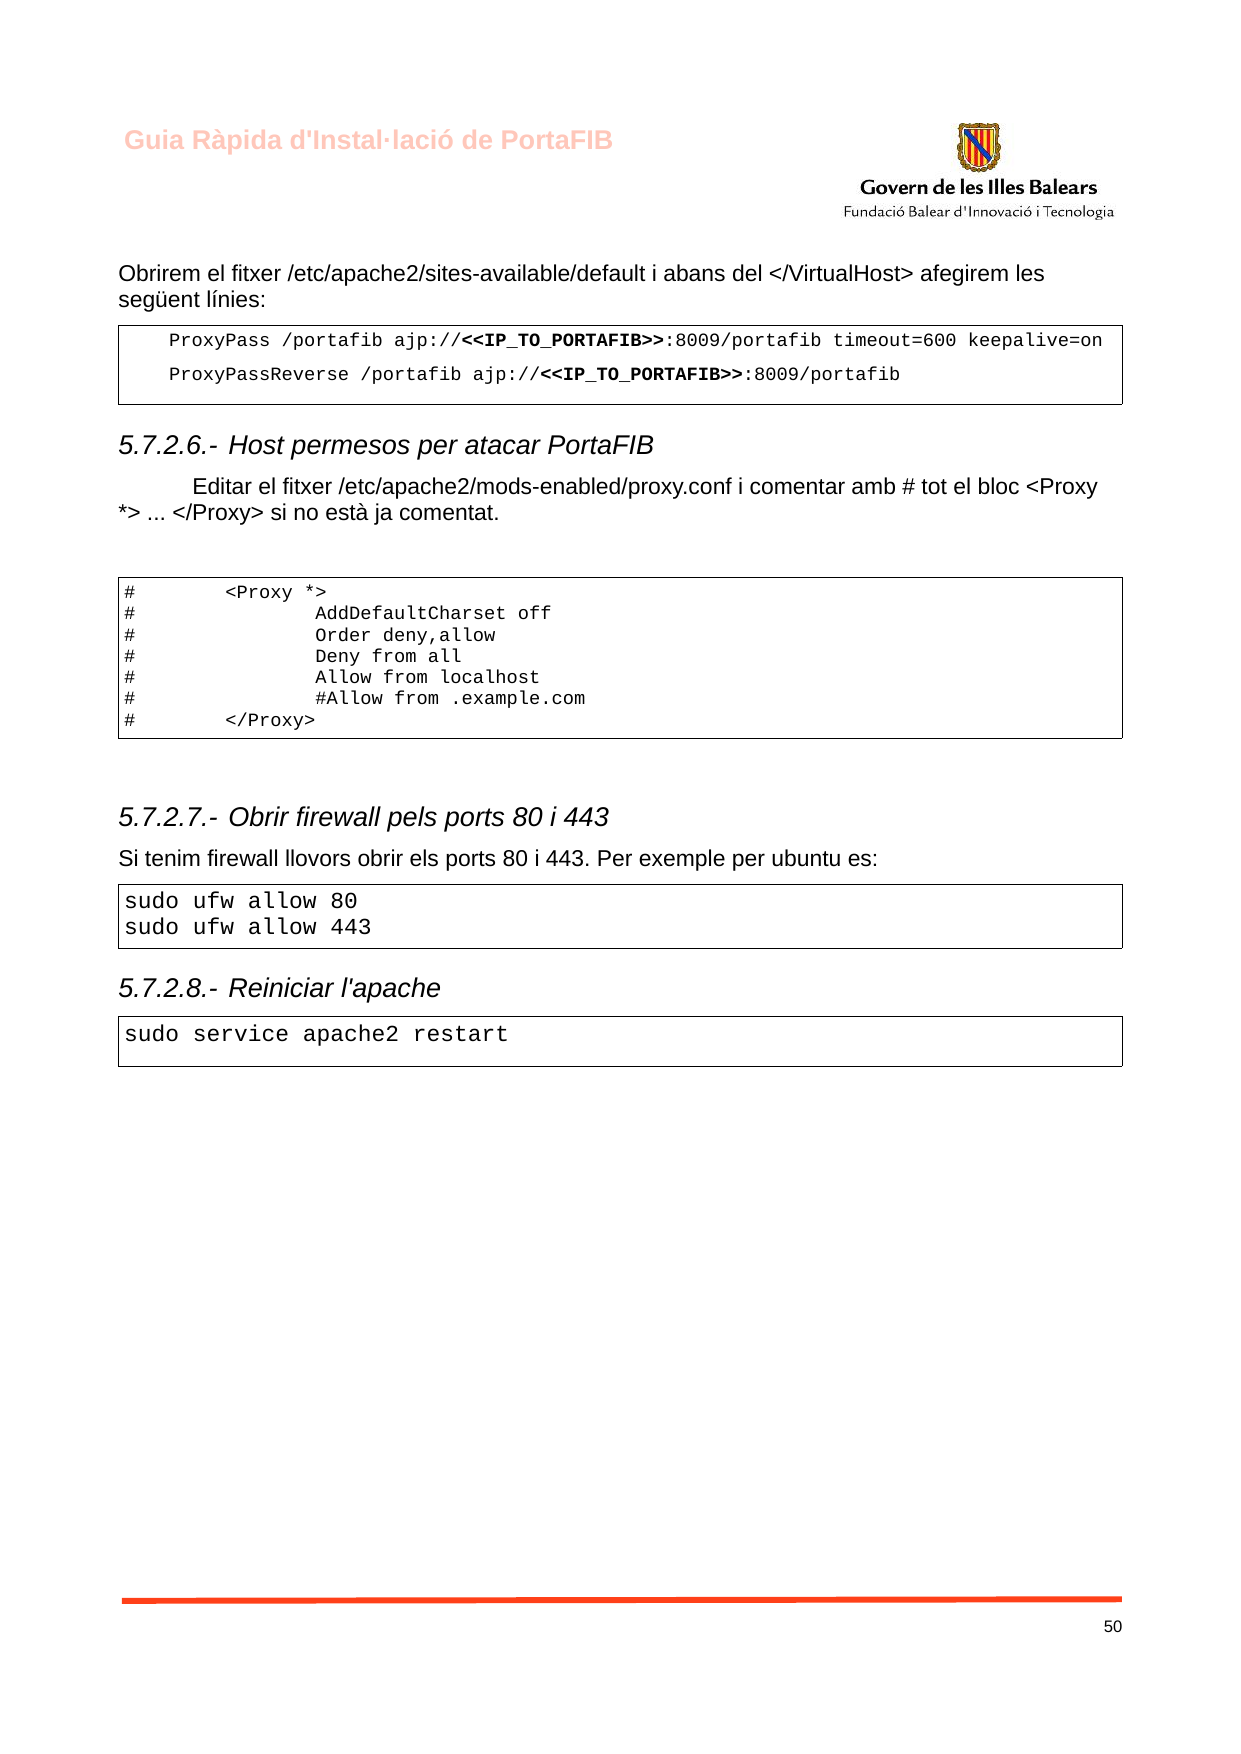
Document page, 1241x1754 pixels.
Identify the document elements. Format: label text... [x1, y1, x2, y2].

text Obrirem el fitxer /etc/apache2/sites-available/default i abans del </VirtualHost> afegirem les següent línies: [118, 260, 1122, 313]
table_header ProxyPass /portafib ajp://<<IP_TO_PORTAFIB>>:8009/portafib timeout=600 keepalive=on ProxyPassReverse /portafib ajp://<<IP_TO_PORTAFIB>>:8009/portafib [119, 326, 1122, 404]
subtitle Reiniciar l'apache [118, 972, 1122, 1004]
text Si tenim firewall llovors obrir els ports 80 i 443. Per exemple per ubuntu es: [118, 845, 1122, 871]
text Editar el fitxer /etc/apache2/mods-enabled/proxy.conf i comentar amb # tot el bloc <Proxy *> ... </Proxy> si no està ja comentat. [118, 473, 1122, 526]
picture [840, 123, 1117, 220]
table_header sudo ufw allow 80 sudo ufw allow 443 [119, 885, 1122, 947]
table_header sudo service apache2 restart [119, 1017, 1122, 1066]
subtitle Host permesos per atacar PortaFIB [118, 429, 1122, 461]
subtitle Obrir firewall pels ports 80 i 443 [118, 801, 1122, 833]
table_header # <Proxy *> # AddDefaultCharset off # Order deny,allow # Deny from all # Allow from localhost # #Allow from .example.com # </Proxy> [119, 578, 1122, 737]
